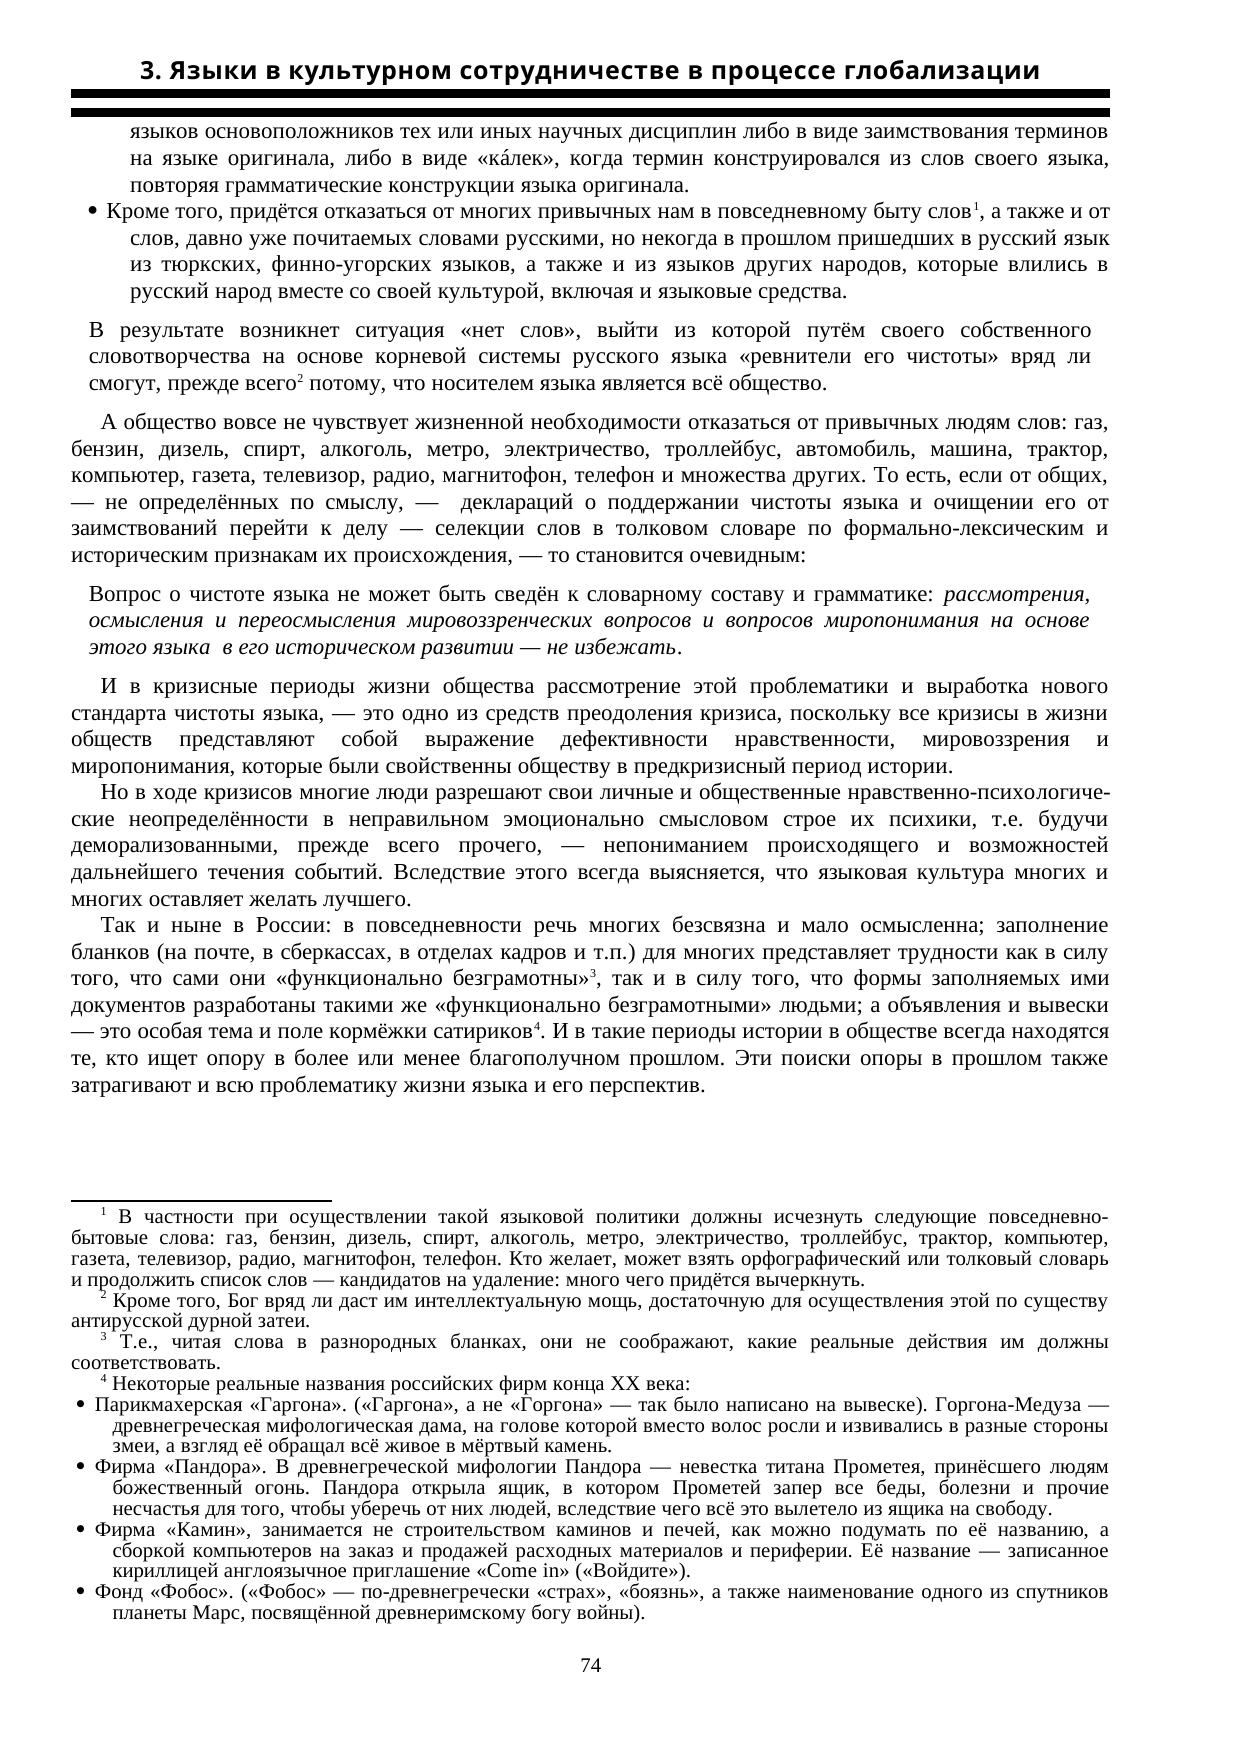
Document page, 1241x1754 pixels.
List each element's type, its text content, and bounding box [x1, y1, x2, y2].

text А общество вовсе не чувствует жизненной необходимости отказаться от привычных людям слов: газ, бензин, дизель, спирт, алкоголь, метро, электричество, троллейбус, автомобиль, машина, трактор, компьютер, газета, телевизор, радио, магнитофон, телефон и множества других. То есть, если от общих, — не определённых по смыслу, — деклараций о поддержании чистоты языка и очищении его от заимствований перейти к делу — селекции слов в толковом словаре по формально-лексическим и историческим признакам их происхождения, — то становится очевидным: [71, 408, 1110, 567]
text Так и ныне в России: в повседневности речь многих безсвязна и мало осмысленна; заполнение бланков (на почте, в сберкассах, в отделах кадров и т.п.) для многих представляет трудности как в силу того, что сами они «функци­онально безграмотны», так и в силу того, что формы заполняемых ими документов разработаны такими же «функционально безграмотными» людьми; а объявления и вывески — это особая тема и поле кормёжки сатириков. И в такие периоды истории в обществе всегда находятся те, кто ищет опору в более или менее благополучном прошлом. Эти поиски опоры в прошлом также затрагивают и всю проблематику жизни языка и его перспектив. [71, 911, 1110, 1097]
text Некоторые реальные названия российских фирм конца ХХ века: [71, 1374, 1110, 1394]
list Парикмахерская «Гаргона». («Гаргона», а не «Горгона» — так было написано на вывеске). Горгона-Медуза — древнегреческая мифологическая дама, на голове которой вместо волос росли и извивались в разные стороны змеи, а взгляд её обращал всё живое в мёртвый камень. [77, 1394, 1110, 1457]
list Кроме того, придётся отказаться от многих привычных нам в повседневному быту слов, а также и от слов, давно уже почитаемых словами русскими, но некогда в прошлом пришедших в русский язык из тюркских, финно-угорских языков, а также и из языков других народов, которые влились в русский народ вместе со своей культурой, включая и языковые средства. [88, 197, 1110, 303]
list языков основоположников тех или иных научных дисциплин либо в виде заимствования терминов на языке оригинала, либо в виде «кáлек», когда термин конструировался из слов своего языка, повторяя грамматические конструкции языка оригинала. [88, 117, 1110, 197]
text Т.е., читая слова в разнородных бланках, они не соображают, какие реальные действия им должны соответствовать. [71, 1332, 1110, 1374]
text Вопрос о чистоте языка не может быть сведён к словарному составу и грамматике: рассмотрения, осмысления и переосмысления мировоззренческих вопросов и вопросов миропонимания на основе этого языка в его историческом развитии — не избежать. [88, 580, 1093, 659]
text И в кризисные периоды жизни общества рассмотрение этой проблематики и выработка нового стандарта чистоты языка, — это одно из средств преодоления кризиса, поскольку все кризисы в жизни обществ представляют собой выражение дефективности нравственности, мировоззрения и миропонимания, которые были свойственны обществу в предкризисный период истории. [71, 672, 1110, 778]
text В результате возникнет ситуация «нет слов», выйти из которой путём своего собственного словотворчества на основе корневой системы русского языка «ревнители его чистоты» вряд ли смогут, прежде всего потому, что носителем языка является всё общество. [88, 316, 1093, 395]
text Но в ходе кризисов многие люди разрешают свои личные и общественные нравственно-психо­ло­гиче­с­кие неопределённости в неправильном эмоционально смысловом строе их психики, т.е. будучи деморализованными, прежде всего прочего, — непониманием происходящего и возможностей дальнейшего течения событий. Вследствие этого всегда выясняется, что языковая культура многих и многих оставляет желать лучшего. [71, 778, 1110, 911]
text Кроме того, Бог вряд ли даст им интеллектуальную мощь, достаточную для осуществления этой по существу антирусской дурной затеи. [71, 1290, 1110, 1332]
list В частности при осуществлении такой языковой политики должны исчезнуть следующие повседневно-бытовые слова: газ, бензин, дизель, спирт, алкоголь, метро, электричество, троллейбус, трактор, компьютер, газета, телевизор, радио, магнитофон, телефон. Кто желает, может взять орфографический или толковый словарь и продолжить список слов — кандидатов на удаление: много чего придётся вычеркнуть. [71, 1207, 1110, 1290]
list Фирма «Пандора». В древнегреческой мифологии Пандора — невестка титана Прометея, принёсшего людям божественный огонь. Пандора открыла ящик, в котором Прометей запер все беды, болезни и прочие несчастья для того, чтобы уберечь от них людей, вследствие чего всё это вылетело из ящика на свободу. [77, 1457, 1110, 1519]
list Фонд «Фобос». («Фобос» — по-древнегречески «страх», «боязнь», а также наименование одного из спутников планеты Марс, посвящённой древнеримскому богу войны). [77, 1582, 1110, 1624]
list Фирма «Камин», занимается не строительством каминов и печей, как можно подумать по её названию, а сборкой компьютеров на заказ и продажей расходных материалов и периферии. Её название — записанное кириллицей англоязычное приглашение «Come in» («Войдите»). [77, 1519, 1110, 1582]
